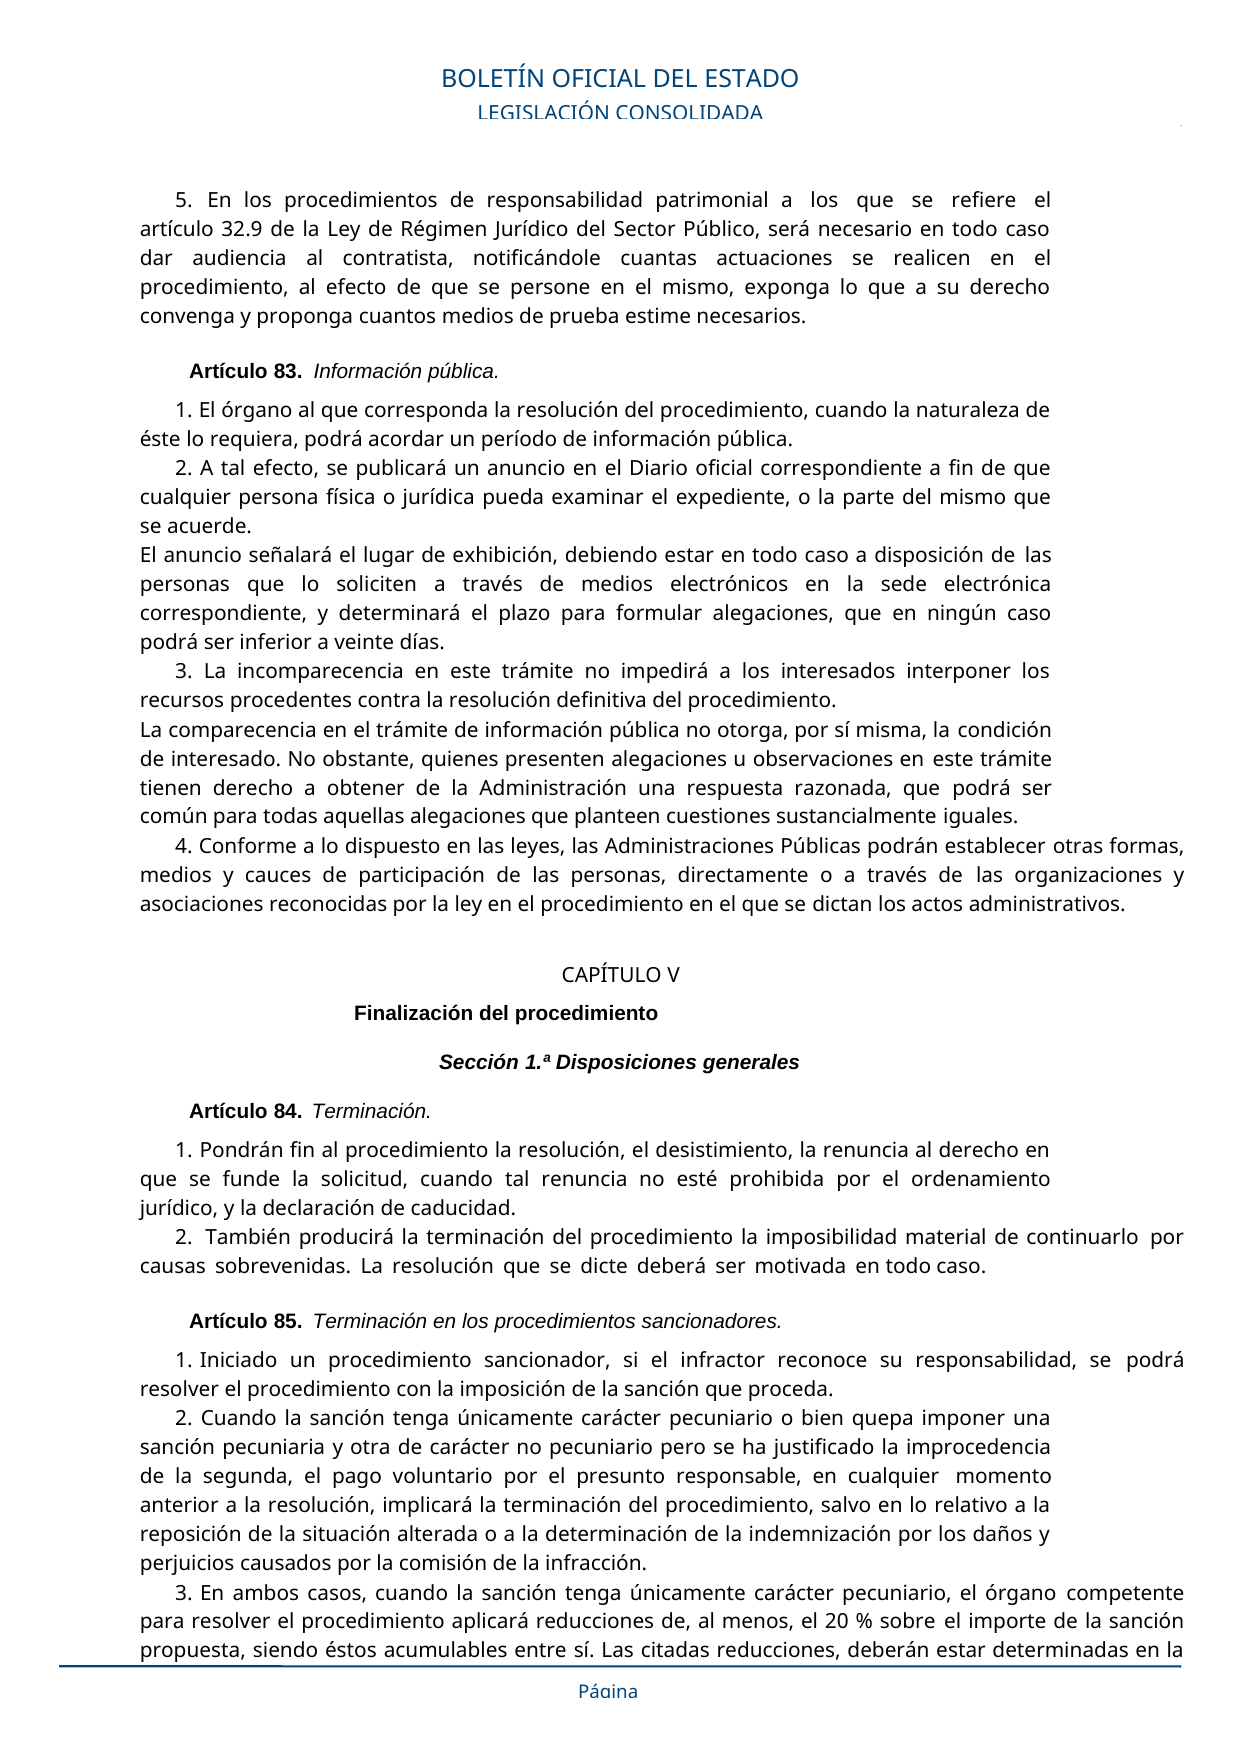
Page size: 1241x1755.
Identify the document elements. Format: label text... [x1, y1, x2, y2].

text Artículo 83. Información pública. [189, 358, 1184, 382]
text CAPÍTULO V [368, 960, 872, 988]
list La incomparecencia en este trámite no impedirá a los interesados interponer los recursos procedentes contra la resolución definitiva del procedimiento. [139, 657, 1051, 714]
list El órgano al que corresponda la resolución del procedimiento, cuando la naturaleza de éste lo requiera, podrá acordar un período de información pública. [139, 395, 1052, 453]
list En los procedimientos de responsabilidad patrimonial a los que se refiere el artículo 32.9 de la Ley de Régimen Jurídico del Sector Público, será necesario en todo caso dar audiencia al contratista, notificándole cuantas actuaciones se realicen en el procedimiento, al efecto de que se persone en el mismo, exponga lo que a su derecho convenga y proponga cuantos medios de prueba estime necesarios. [139, 185, 1052, 329]
list Conforme a lo dispuesto en las leyes, las Administraciones Públicas podrán establecer otras formas, medios y cauces de participación de las personas, directamente o a través de las organizaciones y asociaciones reconocidas por la ley en el procedimiento en el que se dictan los actos administrativos. [139, 831, 1184, 917]
list A tal efecto, se publicará un anuncio en el Diario oficial correspondiente a fin de que cualquier persona física o jurídica pueda examinar el expediente, o la parte del mismo que se acuerde. [139, 453, 1052, 540]
text La comparecencia en el trámite de información pública no otorga, por sí misma, la condición de interesado. No obstante, quienes presenten alegaciones u observaciones en este trámite tienen derecho a obtener de la Administración una respuesta razonada, que podrá ser común para todas aquellas alegaciones que planteen cuestiones sustancialmente iguales. [139, 715, 1052, 830]
subtitle Finalización del procedimiento [139, 1001, 872, 1025]
list Pondrán fin al procedimiento la resolución, el desistimiento, la renuncia al derecho en que se funde la solicitud, cuando tal renuncia no esté prohibida por el ordenamiento jurídico, y la declaración de caducidad. [139, 1135, 1052, 1222]
list Iniciado un procedimiento sancionador, si el infractor reconoce su responsabilidad, se podrá resolver el procedimiento con la imposición de la sanción que proceda. [139, 1345, 1184, 1403]
text El anuncio señalará el lugar de exhibición, debiendo estar en todo caso a disposición de las personas que lo soliciten a través de medios electrónicos en la sede electrónica correspondiente, y determinará el plazo para formular alegaciones, que en ningún caso podrá ser inferior a veinte días. [139, 540, 1052, 656]
list También producirá la terminación del procedimiento la imposibilidad material de continuarlo por causas sobrevenidas. La resolución que se dicte deberá ser motivada en todo caso. [139, 1222, 1184, 1280]
list Cuando la sanción tenga únicamente carácter pecuniario o bien quepa imponer una sanción pecuniaria y otra de carácter no pecuniario pero se ha justificado la improcedencia de la segunda, el pago voluntario por el presunto responsable, en cualquier momento anterior a la resolución, implicará la terminación del procedimiento, salvo en lo relativo a la reposición de la situación alterada o a la determinación de la indemnización por los daños y perjuicios causados por la comisión de la infracción. [139, 1403, 1052, 1577]
list En ambos casos, cuando la sanción tenga únicamente carácter pecuniario, el órgano competente para resolver el procedimiento aplicará reducciones de, al menos, el 20 % sobre el importe de la sanción propuesta, siendo éstos acumulables entre sí. Las citadas reducciones, deberán estar determinadas en la [139, 1578, 1184, 1664]
text Artículo 85. Terminación en los procedimientos sancionadores. [189, 1308, 1184, 1332]
text Artículo 84. Terminación. [189, 1098, 1184, 1122]
subtitle Sección 1.ª Disposiciones generales [368, 1050, 872, 1074]
